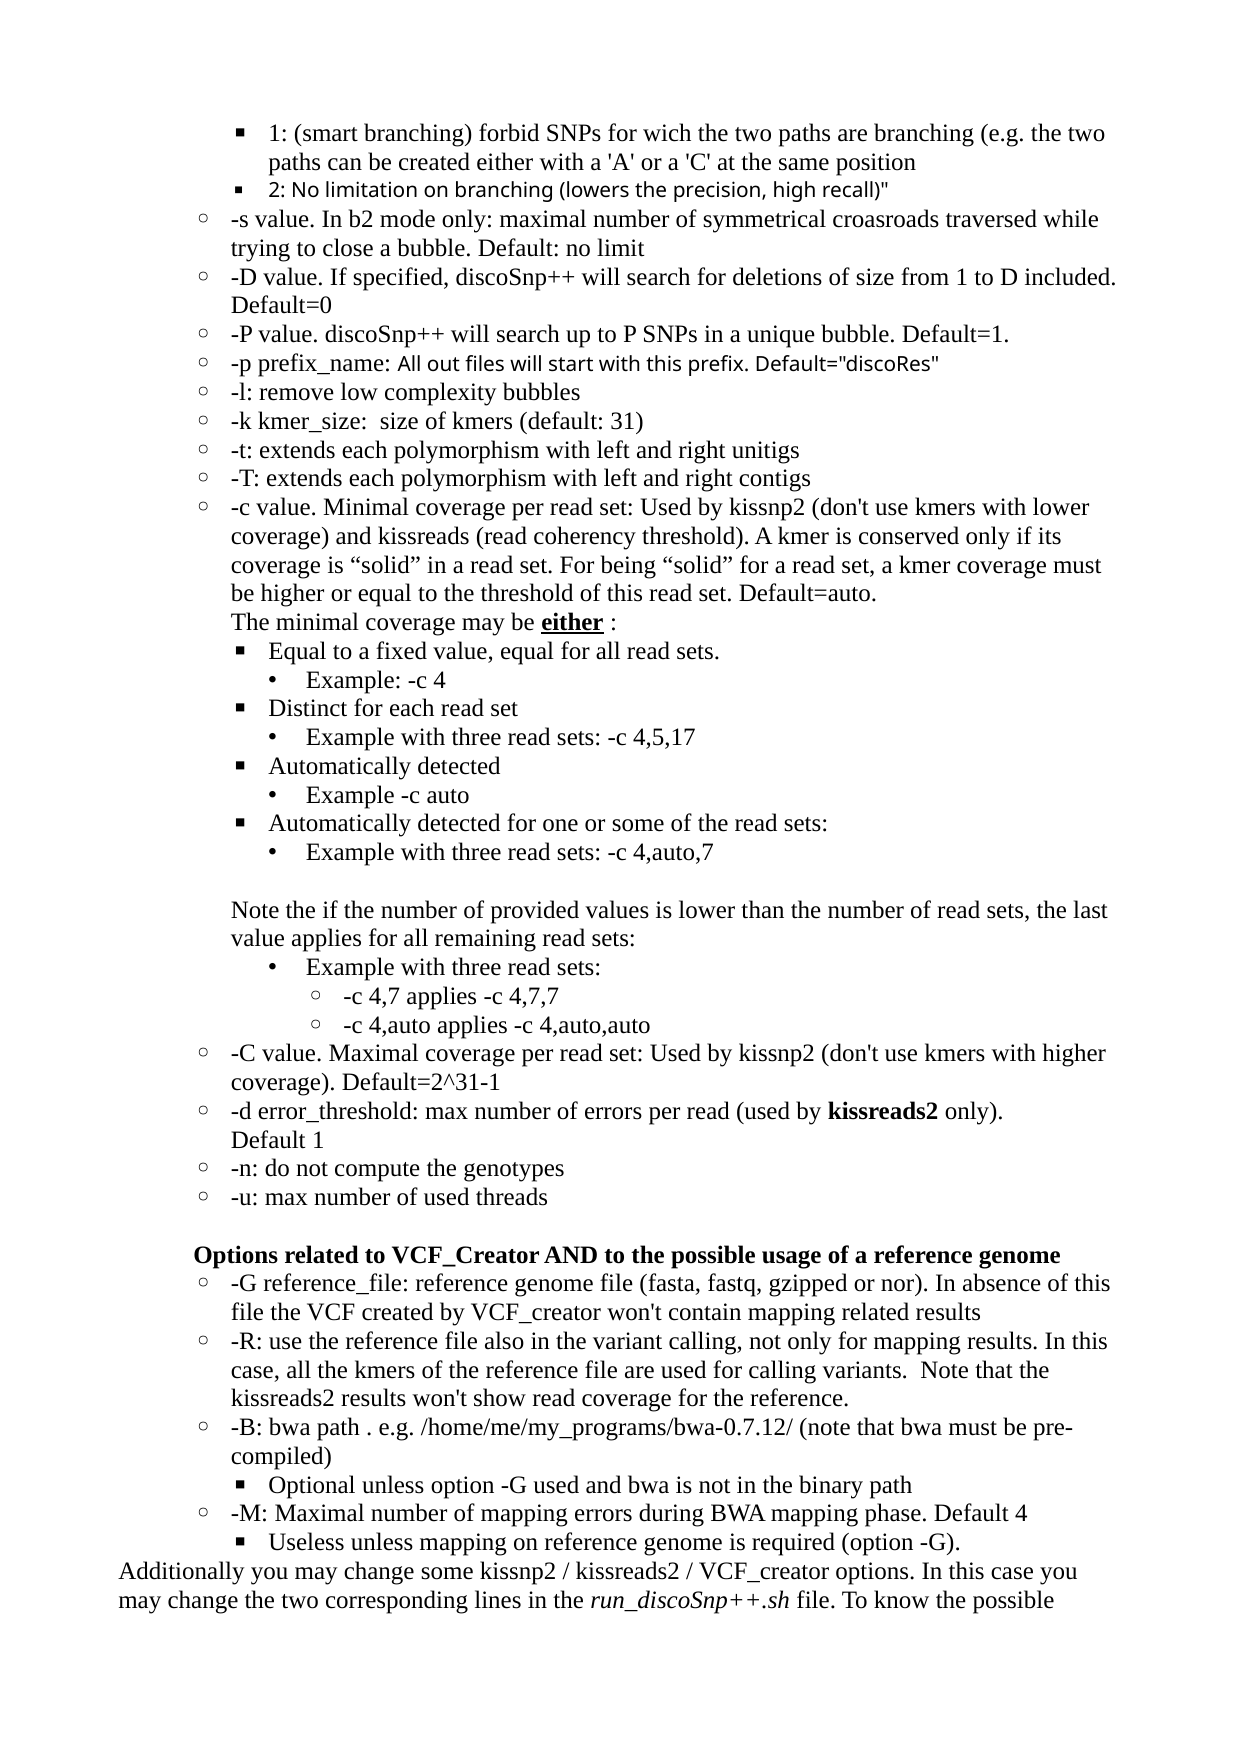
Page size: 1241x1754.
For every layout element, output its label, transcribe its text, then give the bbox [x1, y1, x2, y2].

list Automatically detected [231, 751, 1122, 780]
list 2: No limitation on branching (lowers the precision, high recall)" [231, 176, 1122, 204]
list Example with three read sets: -c 4,5,17 [268, 722, 1122, 751]
list -p prefix_name: All out files will start with this prefix. Default="discoRes" [193, 348, 1122, 377]
list -u: max number of used threads [193, 1182, 1122, 1211]
list -l: remove low complexity bubbles [193, 377, 1122, 406]
list -T: extends each polymorphism with left and right contigs [193, 463, 1122, 492]
list -t: extends each polymorphism with left and right unitigs [193, 435, 1122, 463]
list -C value. Maximal coverage per read set: Used by kissnp2 (don't use kmers with higher coverage). Default=2^31-1 [193, 1038, 1122, 1096]
list The minimal coverage may be either : [193, 607, 1122, 636]
list Optional unless option -G used and bwa is not in the binary path [231, 1470, 1122, 1498]
list Example: -c 4 [268, 665, 1122, 693]
list -D value. If specified, discoSnp++ will search for deletions of size from 1 to D included. Default=0 [193, 262, 1122, 319]
list 1: (smart branching) forbid SNPs for wich the two paths are branching (e.g. the two paths can be created either with a 'A' or a 'C' at the same position [231, 118, 1122, 176]
list -d error_threshold: max number of errors per read (used by kissreads2 only). Default 1 [193, 1096, 1122, 1153]
list Example -c auto [268, 780, 1122, 808]
list -P value. discoSnp++ will search up to P SNPs in a unique bubble. Default=1. [193, 319, 1122, 348]
list -G reference_file: reference genome file (fasta, fastq, gzipped or nor). In absence of this file the VCF created by VCF_creator won't contain mapping related results [193, 1268, 1122, 1326]
list Useless unless mapping on reference genome is required (option -G). [231, 1527, 1122, 1556]
list Note the if the number of provided values is lower than the number of read sets, the last value applies for all remaining read sets: [193, 895, 1122, 952]
list -s value. In b2 mode only: maximal number of symmetrical croasroads traversed while trying to close a bubble. Default: no limit [193, 204, 1122, 262]
list Example with three read sets: -c 4,auto,7 [268, 837, 1122, 866]
list Distinct for each read set [231, 693, 1122, 722]
list Example with three read sets: [268, 952, 1122, 981]
list -c 4,7 applies -c 4,7,7 [306, 981, 1122, 1010]
list -c 4,auto applies -c 4,auto,auto [306, 1010, 1122, 1038]
list Automatically detected for one or some of the read sets: [231, 808, 1122, 837]
list Options related to VCF_Creator AND to the possible usage of a reference genome [156, 1240, 1122, 1268]
list -R: use the reference file also in the variant calling, not only for mapping results. In this case, all the kmers of the reference file are used for calling variants. Note that the kissreads2 results won't show read coverage for the reference. [193, 1326, 1122, 1412]
list Equal to a fixed value, equal for all read sets. [231, 636, 1122, 665]
list -n: do not compute the genotypes [193, 1153, 1122, 1182]
list -c value. Minimal coverage per read set: Used by kissnp2 (don't use kmers with lower coverage) and kissreads (read coherency threshold). A kmer is conserved only if its coverage is “solid” in a read set. For being “solid” for a read set, a kmer coverage must be higher or equal to the threshold of this read set. Default=auto. [193, 492, 1122, 607]
text Additionally you may change some kissnp2 / kissreads2 / VCF_creator options. In this case you may change the two corresponding lines in the run_discoSnp++.sh file. To know the possible [118, 1556, 1122, 1613]
list -M: Maximal number of mapping errors during BWA mapping phase. Default 4 [193, 1498, 1122, 1527]
list -k kmer_size: size of kmers (default: 31) [193, 406, 1122, 435]
list -B: bwa path . e.g. /home/me/my_programs/bwa-0.7.12/ (note that bwa must be pre-compiled) [193, 1412, 1122, 1470]
